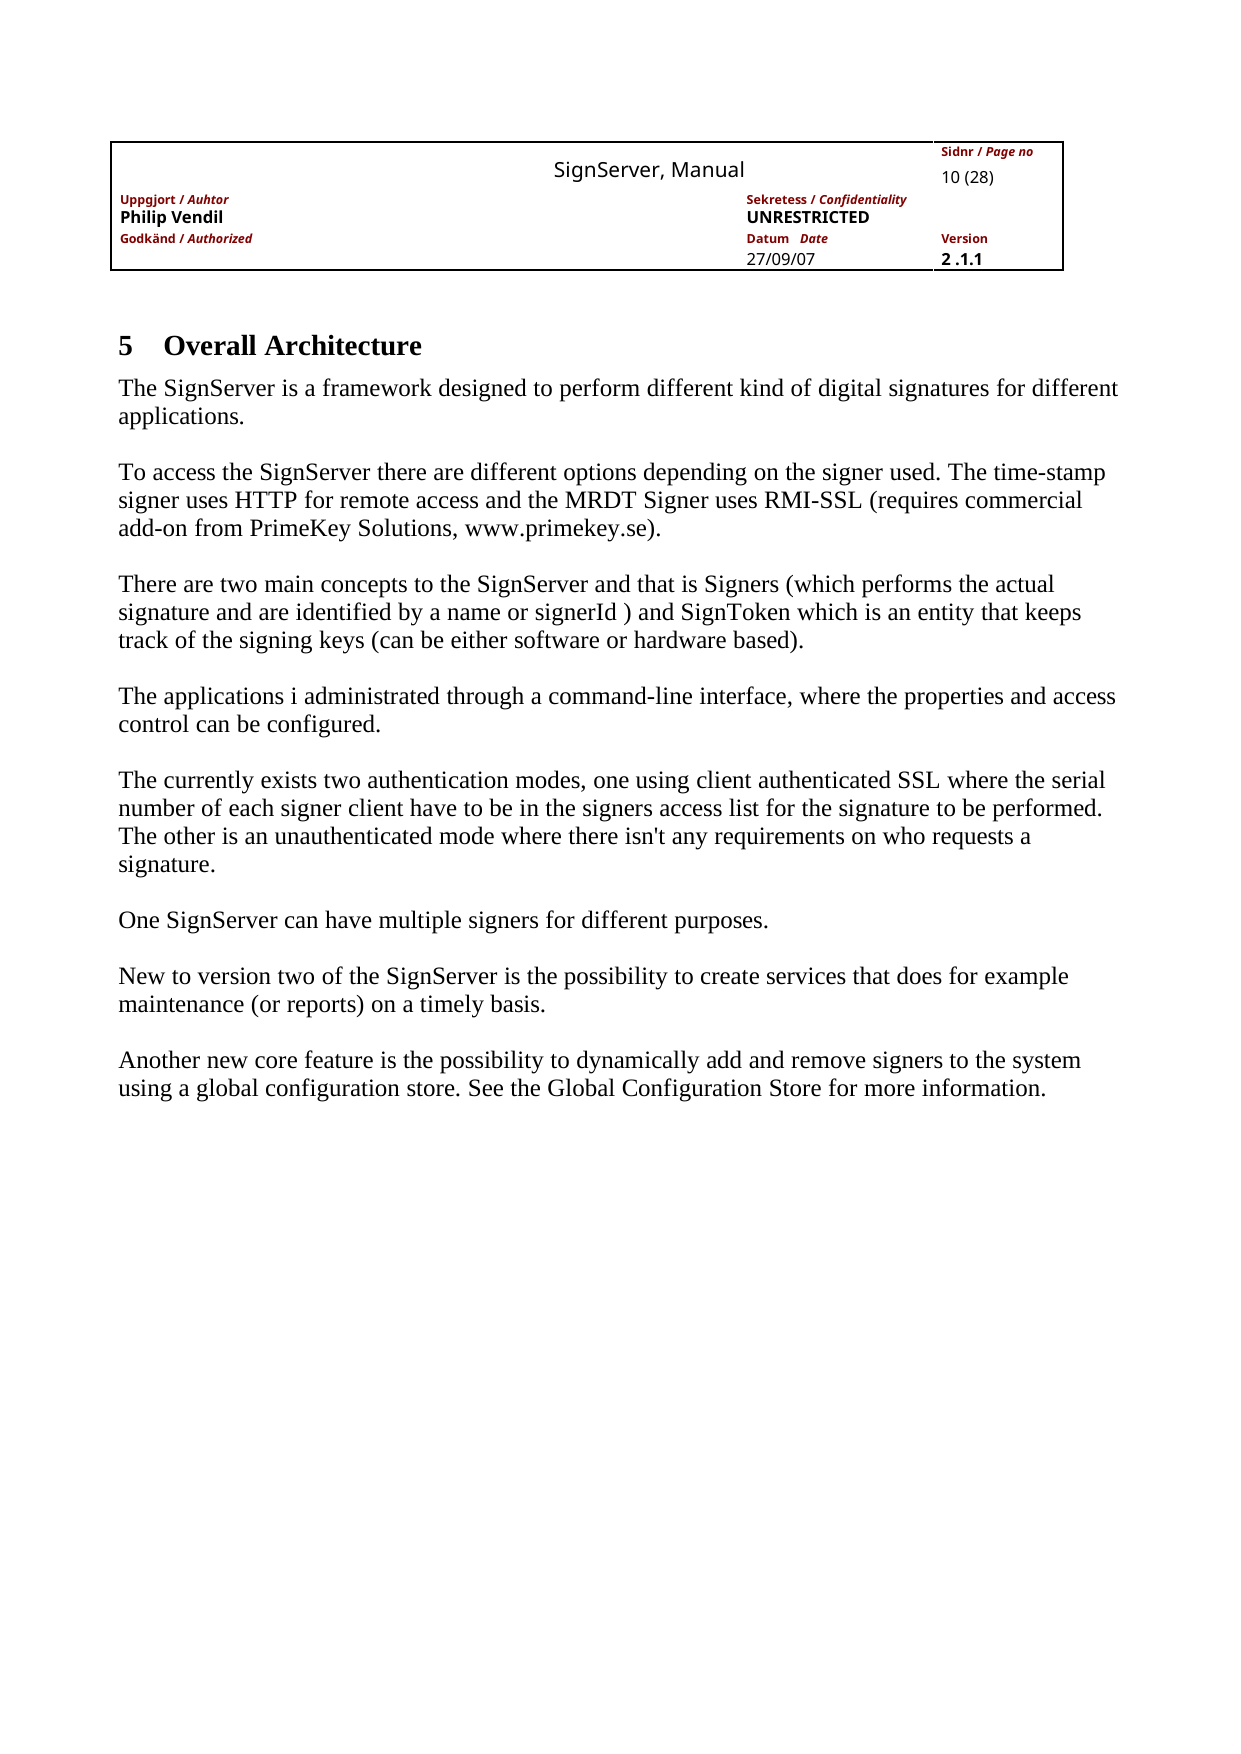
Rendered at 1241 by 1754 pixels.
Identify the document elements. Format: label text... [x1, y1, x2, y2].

text There are two main concepts to the SignServer and that is Signers (which performs the actual signature and are identified by a name or signerId ) and SignToken which is an entity that keeps track of the signing keys (can be either software or hardware based). [118, 570, 1122, 654]
text The currently exists two authentication modes, one using client authenticated SSL where the serial number of each signer client have to be in the signers access list for the signature to be performed. The other is an unauthenticated mode where there isn't any requirements on who requests a signature. [118, 766, 1122, 878]
text One SignServer can have multiple signers for different purposes. [118, 906, 1122, 934]
text To access the SignServer there are different options depending on the signer used. The time-stamp signer uses HTTP for remote access and the MRDT Signer uses RMI-SSL (requires commercial add-on from PrimeKey Solutions, www.primekey.se). [118, 458, 1122, 542]
subtitle Overall Architecture [118, 329, 1122, 361]
text Another new core feature is the possibility to dynamically add and remove signers to the system using a global configuration store. See the Global Configuration Store for more information. [118, 1046, 1122, 1102]
text The SignServer is a framework designed to perform different kind of digital signatures for different applications. [118, 374, 1122, 430]
text New to version two of the SignServer is the possibility to create services that does for example maintenance (or reports) on a timely basis. [118, 962, 1122, 1018]
text The applications i administrated through a command-line interface, where the properties and access control can be configured. [118, 682, 1122, 738]
